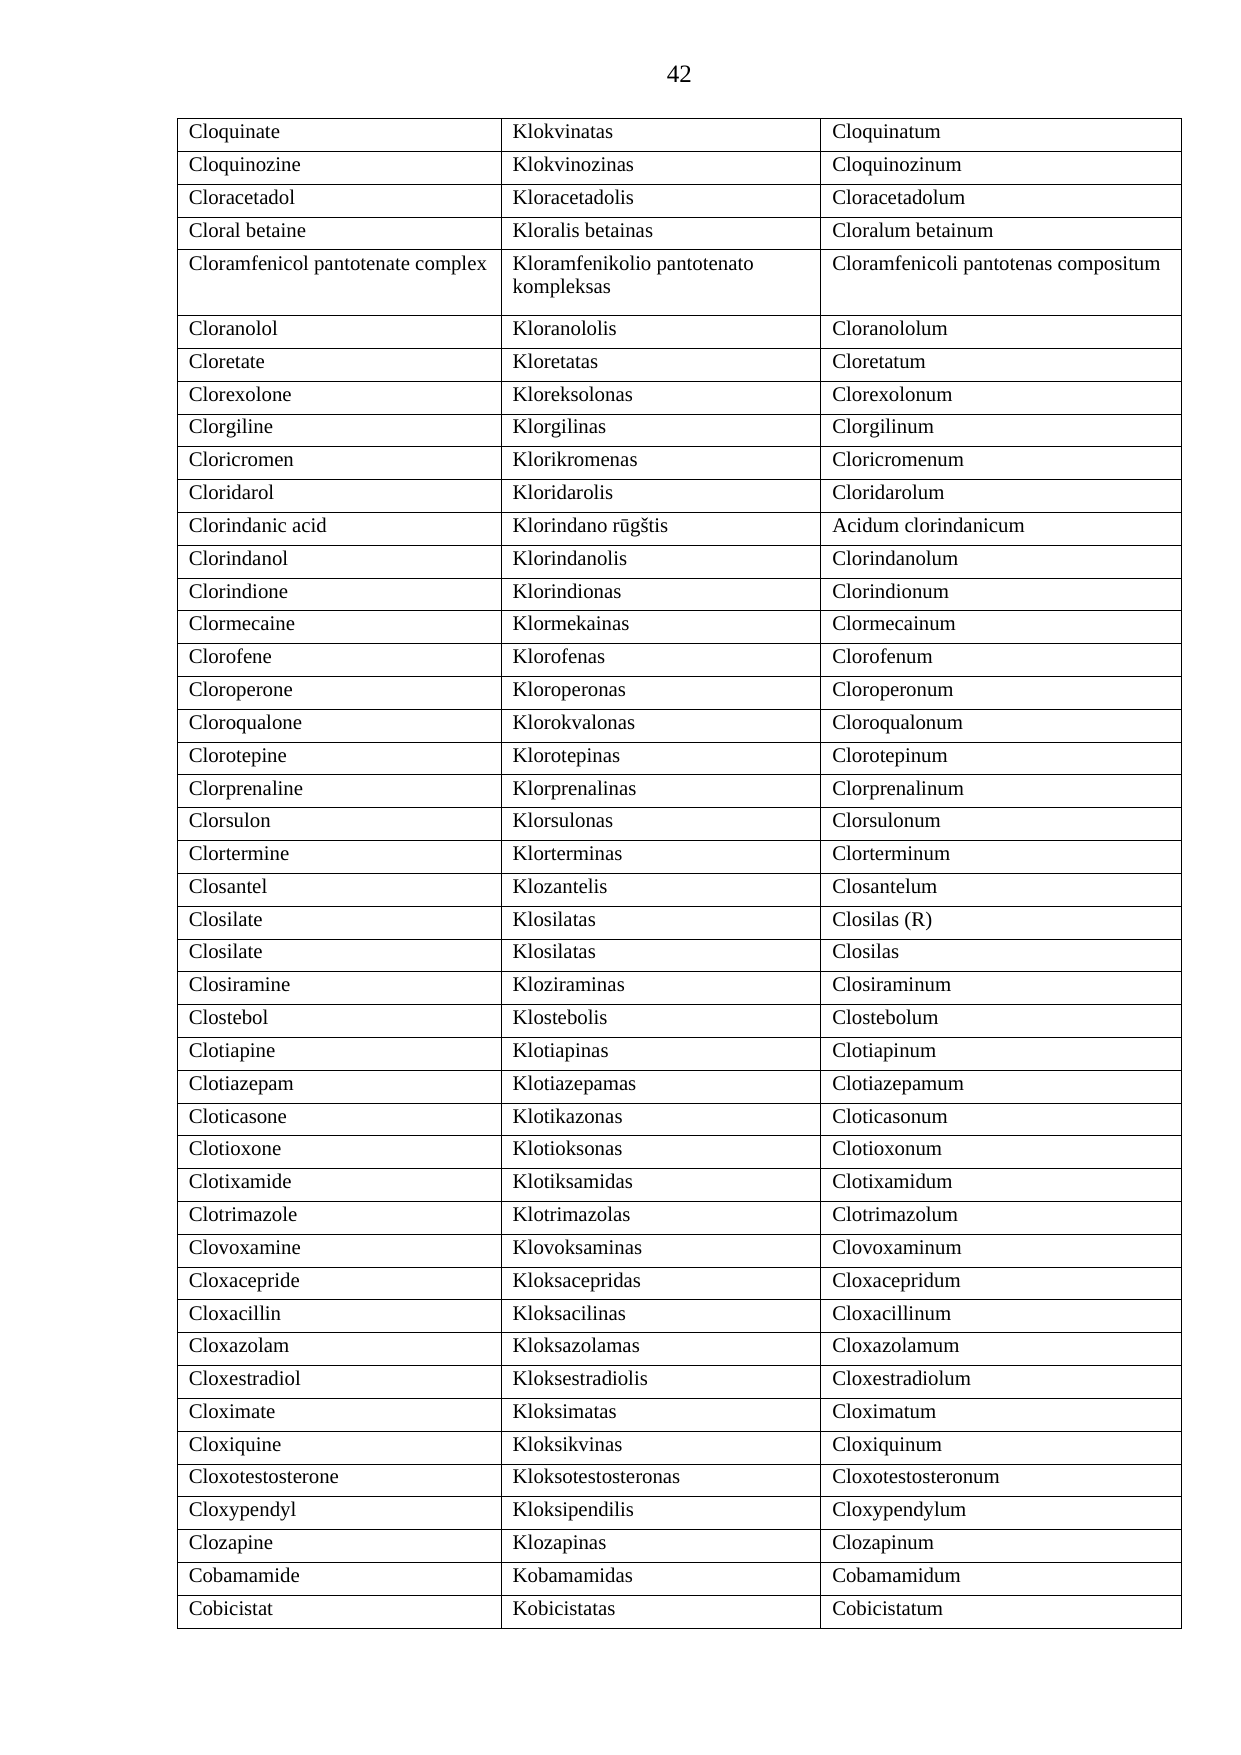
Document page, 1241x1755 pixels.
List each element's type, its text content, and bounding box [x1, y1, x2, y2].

table_cell Cloxiquinum [821, 1432, 1181, 1463]
table_cell Kobicistatas [502, 1596, 820, 1627]
table_cell Klotiksamidas [502, 1169, 820, 1201]
table_cell Klorprenalinas [502, 775, 820, 807]
table_cell Clotiapinum [821, 1038, 1181, 1070]
table_cell Cloxacepridum [821, 1268, 1181, 1299]
table_cell Cloquinatum [821, 119, 1181, 151]
table_cell Clozapinum [821, 1530, 1181, 1562]
table_cell Cloroperonum [821, 677, 1181, 709]
table_cell Klorindionas [502, 579, 820, 610]
table_cell Closilas [821, 940, 1181, 971]
table_cell Cobicistat [178, 1596, 501, 1627]
table_cell Cloroperone [178, 677, 501, 709]
table_cell Cloxypendylum [821, 1497, 1181, 1529]
table_cell Clorgiline [178, 415, 501, 446]
table_cell Cloramfenicol pantotenate complex [178, 250, 501, 315]
table_cell Cloral betaine [178, 218, 501, 249]
table_cell Cloquinozine [178, 152, 501, 184]
table_cell Klorotepinas [502, 743, 820, 774]
table_cell Clorprenalinum [821, 775, 1181, 807]
table_cell Klotrimazolas [502, 1202, 820, 1234]
table_cell Klorsulonas [502, 808, 820, 840]
table_cell Cloxotestosteronum [821, 1465, 1181, 1496]
table_cell Clorindanolum [821, 546, 1181, 577]
table_cell Kloksotestosteronas [502, 1465, 820, 1496]
table_cell Kloksestradiolis [502, 1366, 820, 1398]
table_cell Clorprenaline [178, 775, 501, 807]
table_cell Clozapine [178, 1530, 501, 1562]
table_cell Cloximatum [821, 1399, 1181, 1431]
table_cell Cloridarolum [821, 480, 1181, 512]
table_cell Klostebolis [502, 1005, 820, 1037]
table_cell Cloximate [178, 1399, 501, 1431]
table_cell Cloxacepride [178, 1268, 501, 1299]
table_cell Klorindanolis [502, 546, 820, 577]
table_cell Klotikazonas [502, 1104, 820, 1135]
table_cell Clorexolone [178, 382, 501, 413]
table_cell Clotioxonum [821, 1136, 1181, 1168]
table_cell Kloranololis [502, 316, 820, 348]
table_cell Cloxiquine [178, 1432, 501, 1463]
table_cell Clormecainum [821, 611, 1181, 643]
table_cell Clotioxone [178, 1136, 501, 1168]
table_cell Kloksacilinas [502, 1300, 820, 1332]
table_cell Clorotepinum [821, 743, 1181, 774]
table_cell Cloridarol [178, 480, 501, 512]
table_cell Kloziraminas [502, 972, 820, 1004]
table_cell Closilate [178, 940, 501, 971]
table_cell Clorsulon [178, 808, 501, 840]
table_cell Kloroperonas [502, 677, 820, 709]
table_cell Clotrimazole [178, 1202, 501, 1234]
table_cell Cloxotestosterone [178, 1465, 501, 1496]
table_cell Cloretate [178, 349, 501, 381]
table_cell Cloroqualonum [821, 710, 1181, 742]
table_cell Kloralis betainas [502, 218, 820, 249]
table_cell Clorindione [178, 579, 501, 610]
table_cell Klokvinatas [502, 119, 820, 151]
table_cell Cloxestradiolum [821, 1366, 1181, 1398]
table_cell Klorokvalonas [502, 710, 820, 742]
table_cell Cloquinate [178, 119, 501, 151]
table_cell Kloreksolonas [502, 382, 820, 413]
table_cell Clotixamidum [821, 1169, 1181, 1201]
table_cell Cobamamide [178, 1563, 501, 1595]
table_cell Klosilatas [502, 940, 820, 971]
table_cell Clovoxamine [178, 1235, 501, 1267]
table_cell Cloxazolam [178, 1333, 501, 1365]
table_cell Cloracetadol [178, 185, 501, 217]
table_cell Closilas (R) [821, 907, 1181, 938]
table_cell Kloridarolis [502, 480, 820, 512]
table_cell Kobamamidas [502, 1563, 820, 1595]
table_cell Closantel [178, 874, 501, 906]
table_cell Closantelum [821, 874, 1181, 906]
table_cell Clorindionum [821, 579, 1181, 610]
table_cell Cloxacillinum [821, 1300, 1181, 1332]
table_cell Cobamamidum [821, 1563, 1181, 1595]
table_cell Klorgilinas [502, 415, 820, 446]
table_cell Cloxestradiol [178, 1366, 501, 1398]
table_cell Clorterminum [821, 841, 1181, 873]
table_cell Kloramfenikolio pantotenato kompleksas [502, 250, 820, 315]
table_cell Klorterminas [502, 841, 820, 873]
table_cell Cloranololum [821, 316, 1181, 348]
table_cell Klozapinas [502, 1530, 820, 1562]
table_cell Klormekainas [502, 611, 820, 643]
table_cell Closiraminum [821, 972, 1181, 1004]
table_cell Clotiazepamum [821, 1071, 1181, 1102]
table_cell Cloricromen [178, 447, 501, 479]
table_cell Kloksimatas [502, 1399, 820, 1431]
table_cell Kloksacepridas [502, 1268, 820, 1299]
table_cell Acidum clorindanicum [821, 513, 1181, 545]
table_cell Cloquinozinum [821, 152, 1181, 184]
table_cell Cloranolol [178, 316, 501, 348]
table_cell Clormecaine [178, 611, 501, 643]
table_cell Clovoxaminum [821, 1235, 1181, 1267]
table_cell Cloracetadolum [821, 185, 1181, 217]
table_cell Kloksikvinas [502, 1432, 820, 1463]
table_cell Cloroqualone [178, 710, 501, 742]
table_cell Clorindanic acid [178, 513, 501, 545]
table_cell Cloralum betainum [821, 218, 1181, 249]
table_cell Closilate [178, 907, 501, 938]
table_cell Clorgilinum [821, 415, 1181, 446]
table_cell Cloxypendyl [178, 1497, 501, 1529]
table_cell Clortermine [178, 841, 501, 873]
table_cell Klozantelis [502, 874, 820, 906]
table_cell Clotiapine [178, 1038, 501, 1070]
table_cell Cloretatum [821, 349, 1181, 381]
table_cell Cobicistatum [821, 1596, 1181, 1627]
table_cell Cloticasonum [821, 1104, 1181, 1135]
table_cell Klorindano rūgštis [502, 513, 820, 545]
table_cell Klorofenas [502, 644, 820, 676]
table_cell Klokvinozinas [502, 152, 820, 184]
table_cell Clotiazepam [178, 1071, 501, 1102]
table_cell Cloramfenicoli pantotenas compositum [821, 250, 1181, 315]
table_cell Clorsulonum [821, 808, 1181, 840]
table_cell Clorotepine [178, 743, 501, 774]
table_cell Clorofene [178, 644, 501, 676]
table_cell Clotrimazolum [821, 1202, 1181, 1234]
table_cell Clorofenum [821, 644, 1181, 676]
table_cell Clotixamide [178, 1169, 501, 1201]
table_cell Clostebol [178, 1005, 501, 1037]
table_cell Cloxazolamum [821, 1333, 1181, 1365]
table_cell Closiramine [178, 972, 501, 1004]
table_cell Clorindanol [178, 546, 501, 577]
table_cell Klorikromenas [502, 447, 820, 479]
table_cell Kloracetadolis [502, 185, 820, 217]
table_cell Klosilatas [502, 907, 820, 938]
table_cell Cloticasone [178, 1104, 501, 1135]
table_cell Kloretatas [502, 349, 820, 381]
table_cell Cloricromenum [821, 447, 1181, 479]
table_cell Kloksazolamas [502, 1333, 820, 1365]
table_cell Clorexolonum [821, 382, 1181, 413]
table_cell Klotioksonas [502, 1136, 820, 1168]
table_cell Clostebolum [821, 1005, 1181, 1037]
table_cell Cloxacillin [178, 1300, 501, 1332]
table_cell Klovoksaminas [502, 1235, 820, 1267]
table_cell Klotiapinas [502, 1038, 820, 1070]
table_cell Klotiazepamas [502, 1071, 820, 1102]
table_cell Kloksipendilis [502, 1497, 820, 1529]
